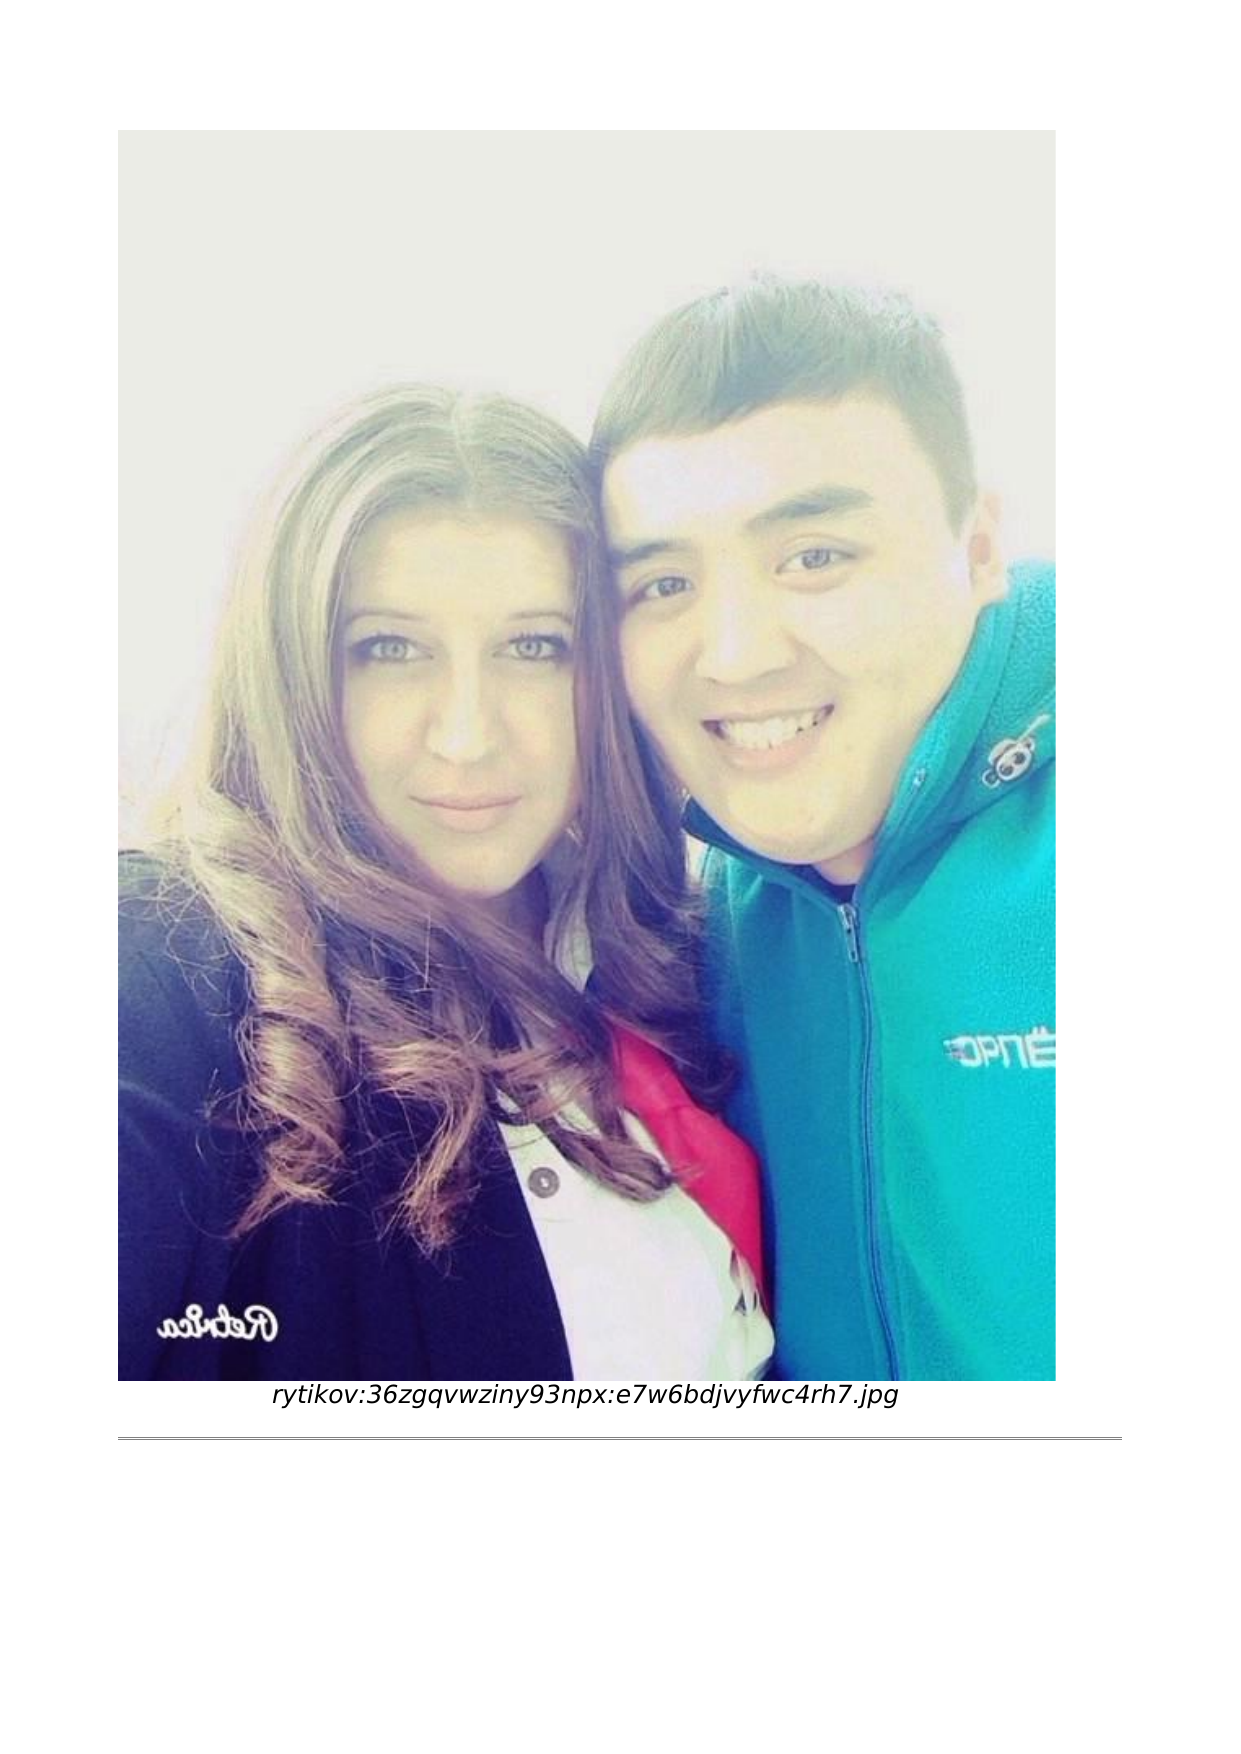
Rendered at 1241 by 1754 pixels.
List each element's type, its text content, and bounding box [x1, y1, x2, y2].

picture [811, 1303, 836, 1340]
picture [831, 1317, 845, 1330]
picture [821, 1351, 846, 1366]
picture [852, 1289, 860, 1306]
picture [829, 1292, 833, 1303]
text rytikov:36zgqvwziny93npx:e7w6bdjvyfwc4rh7.jpg [118, 1381, 1056, 1410]
picture [118, 130, 1056, 1381]
